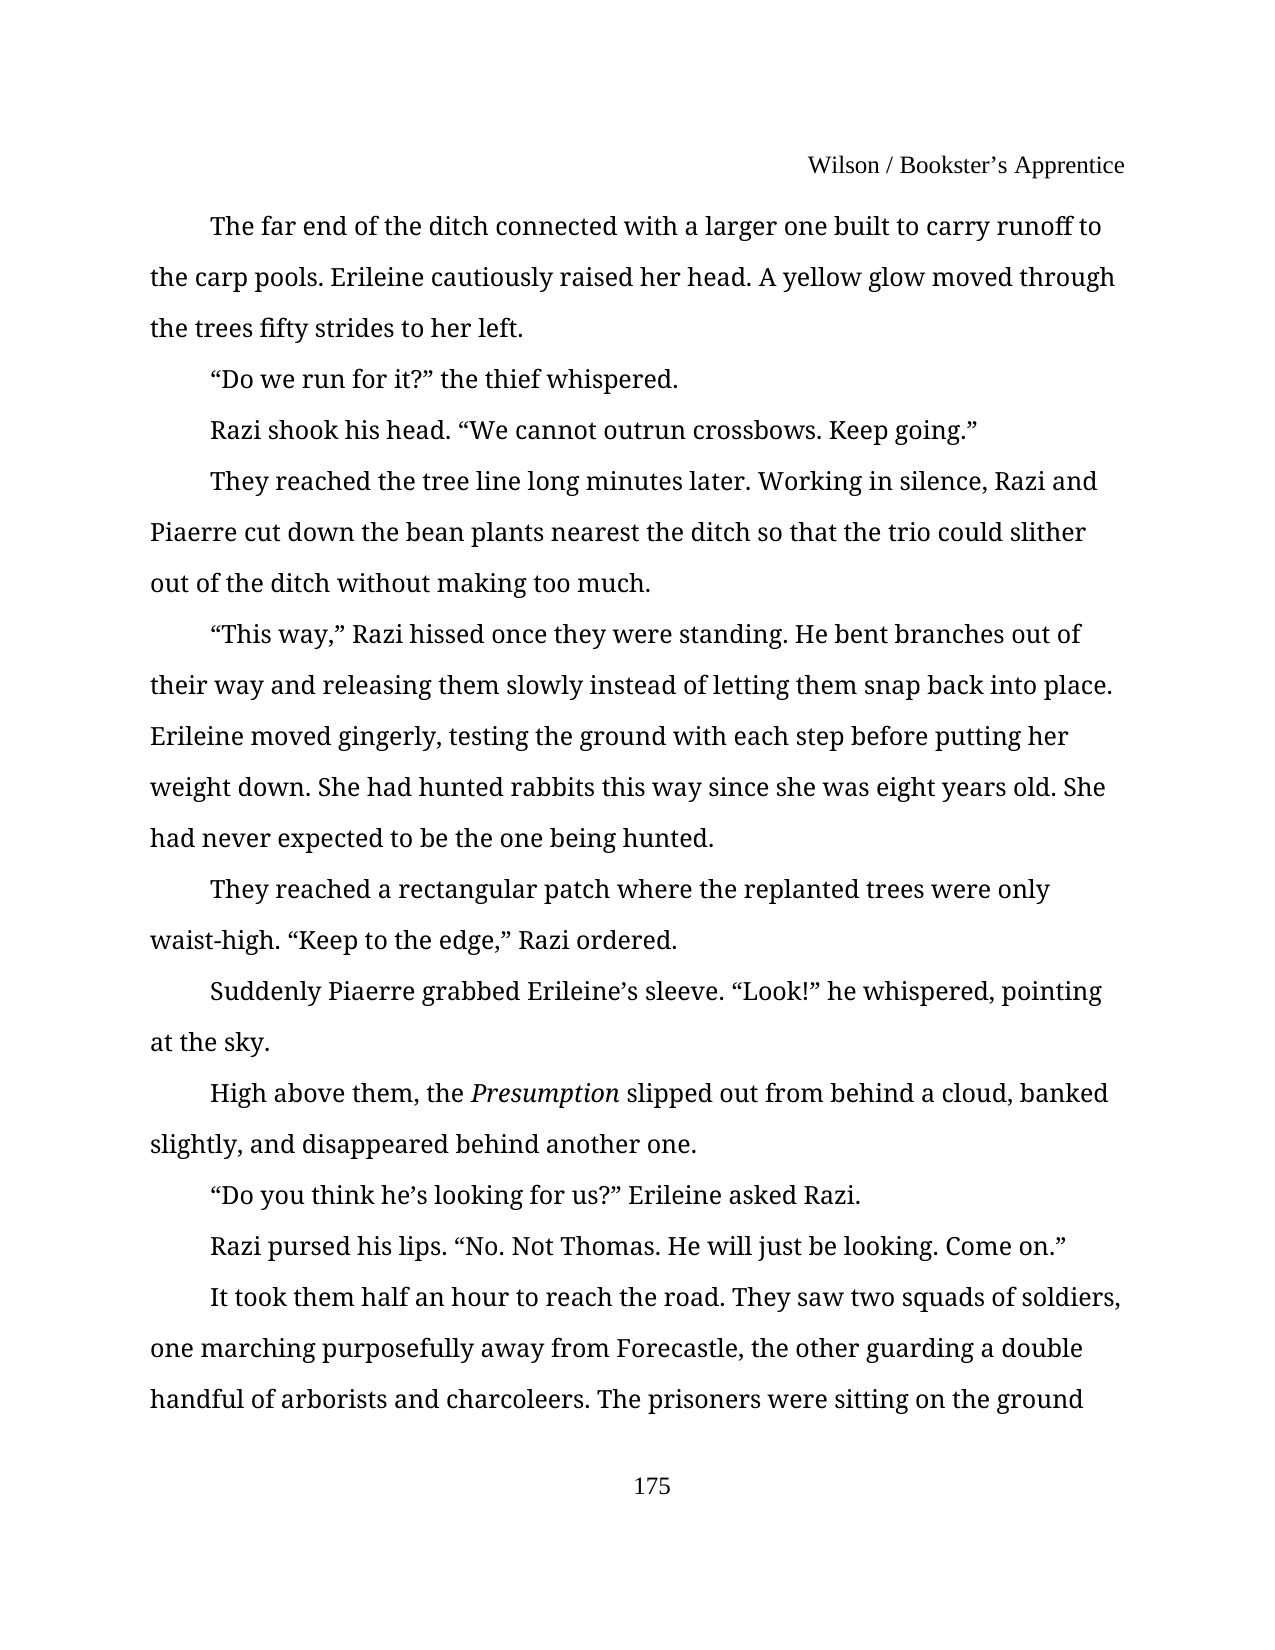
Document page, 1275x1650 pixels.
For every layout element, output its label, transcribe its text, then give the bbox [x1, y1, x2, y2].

text Suddenly Piaerre grabbed Erileine’s sleeve. “Look!” he whispered, pointing at the sky. [150, 974, 1125, 1059]
text It took them half an hour to reach the road. They saw two squads of soldiers, one marching purposefully away from Forecastle, the other guarding a double handful of arborists and charcoleers. The prisoners were sitting on the ground [150, 1280, 1125, 1416]
text “Do we run for it?” the thief whispered. [150, 361, 1125, 395]
text They reached a rectangular patch where the replanted trees were only waist-high. “Keep to the edge,” Razi ordered. [150, 872, 1125, 957]
text Razi shook his head. “We cannot outrun crossbows. Keep going.” [150, 412, 1125, 446]
text “This way,” Razi hissed once they were standing. He bent branches out of their way and releasing them slowly instead of letting them snap back into place. Erileine moved gingerly, testing the ground with each step before putting her weight down. She had hunted rabbits this way since she was eight years old. She had never expected to be the one being hunted. [150, 617, 1125, 855]
text High above them, the Presumption slipped out from behind a cloud, banked slightly, and disappeared behind another one. [150, 1076, 1125, 1161]
text “Do you think he’s looking for us?” Erileine asked Razi. [150, 1178, 1125, 1212]
text They reached the tree line long minutes later. Working in silence, Razi and Piaerre cut down the bean plants nearest the ditch so that the trio could slither out of the ditch without making too much. [150, 463, 1125, 599]
text Razi pursed his lips. “No. Not Thomas. He will just be looking. Come on.” [150, 1229, 1125, 1263]
text The far end of the ditch connected with a larger one built to carry runoff to the carp pools. Erileine cautiously raised her head. A yellow glow moved through the trees fifty strides to her left. [150, 208, 1125, 344]
